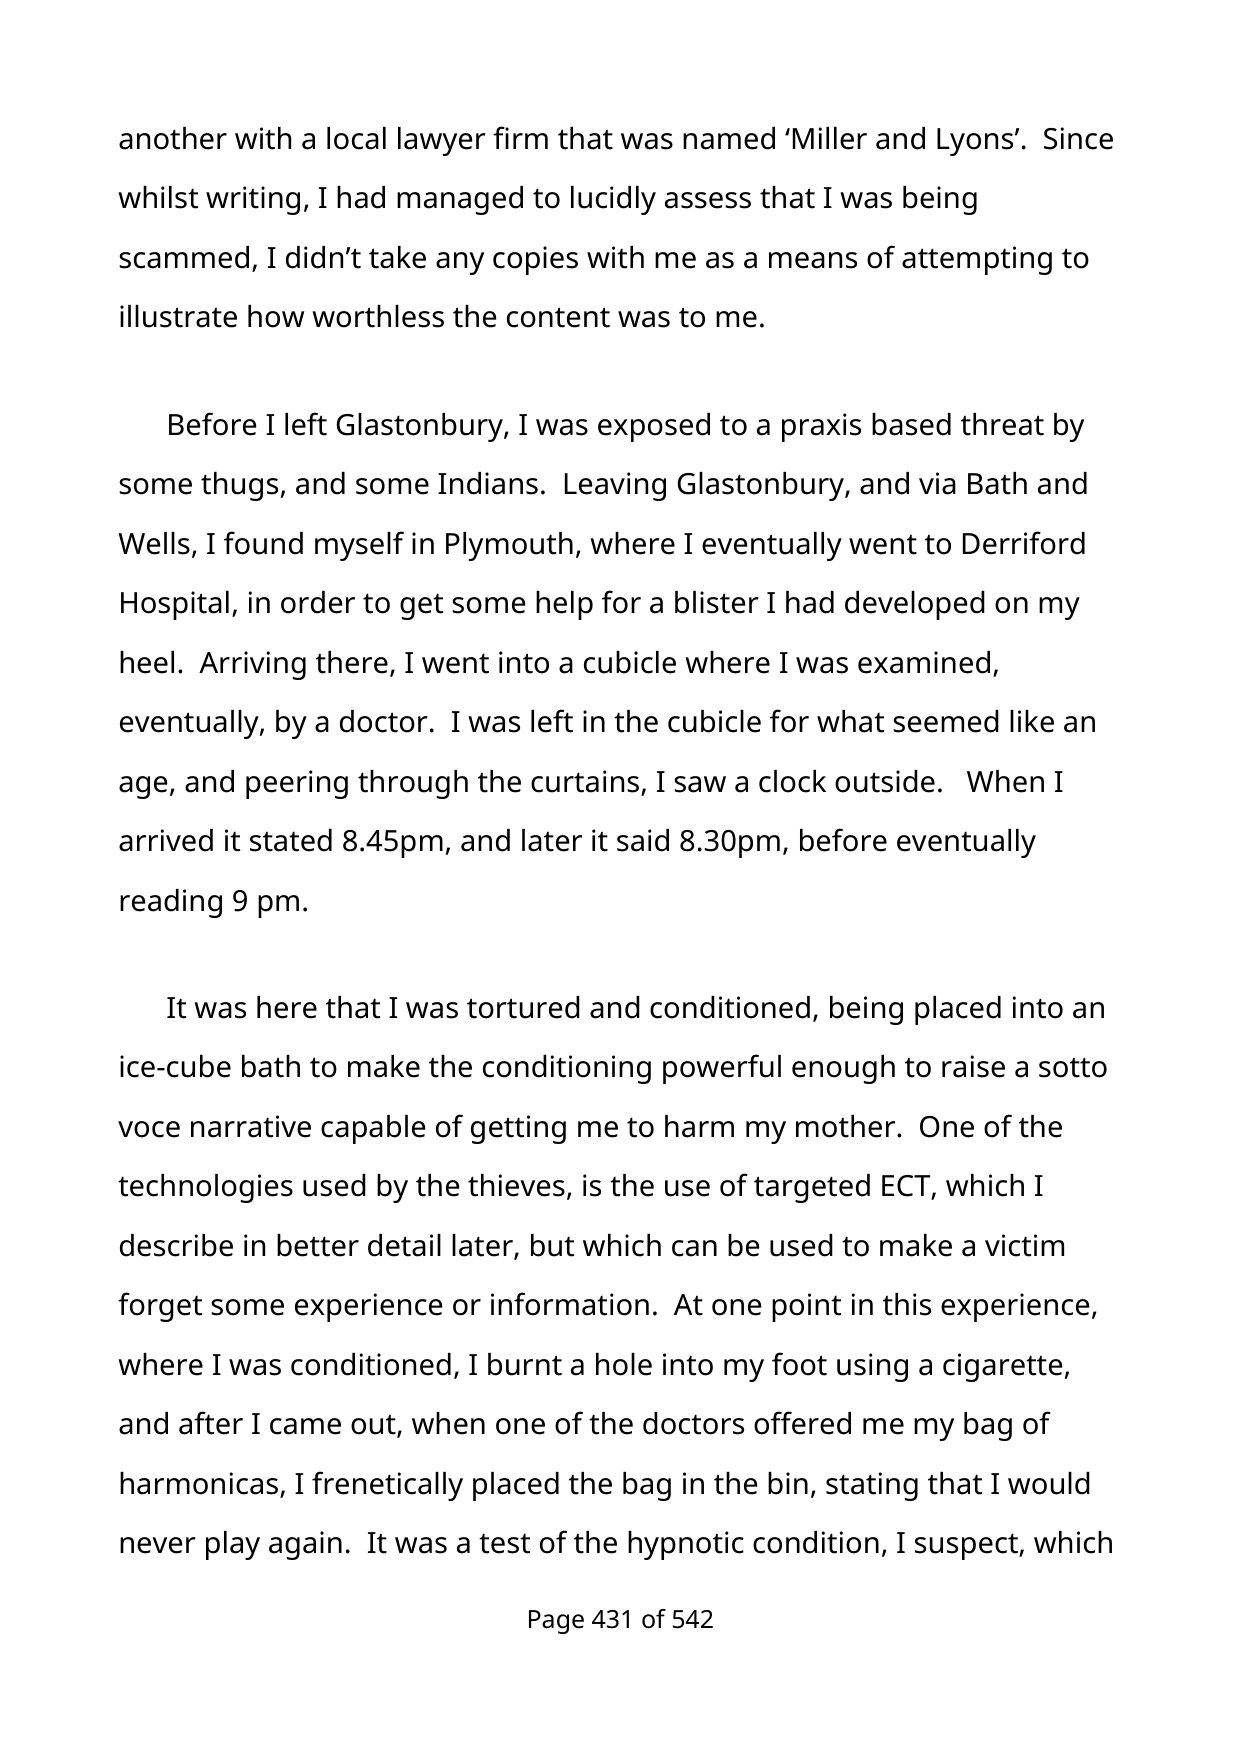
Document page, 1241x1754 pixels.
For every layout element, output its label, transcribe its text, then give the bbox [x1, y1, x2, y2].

text Before I left Glastonbury, I was exposed to a praxis based threat by some thugs, and some Indians. Leaving Glastonbury, and via Bath and Wells, I found myself in Plymouth, where I eventually went to Derriford Hospital, in order to get some help for a blister I had developed on my heel. Arriving there, I went into a cubicle where I was examined, eventually, by a doctor. I was left in the cubicle for what seemed like an age, and peering through the curtains, I saw a clock outside. When I arrived it stated 8.45pm, and later it said 8.30pm, before eventually reading 9 pm. [118, 404, 1122, 919]
text It was here that I was tortured and conditioned, being placed into an ice-cube bath to make the conditioning powerful enough to raise a sotto voce narrative capable of getting me to harm my mother. One of the technologies used by the thieves, is the use of targeted ECT, which I describe in better detail later, but which can be used to make a victim forget some experience or information. At one point in this experience, where I was conditioned, I burnt a hole into my foot using a cigarette, and after I came out, when one of the doctors offered me my bag of harmonicas, I frenetically placed the bag in the bin, stating that I would never play again. It was a test of the hypnotic condition, I suspect, which [118, 987, 1122, 1562]
text another with a local lawyer firm that was named ‘Miller and Lyons’. Since whilst writing, I had managed to lucidly assess that I was being scammed, I didn’t take any copies with me as a means of attempting to illustrate how worthless the content was to me. [118, 118, 1122, 336]
